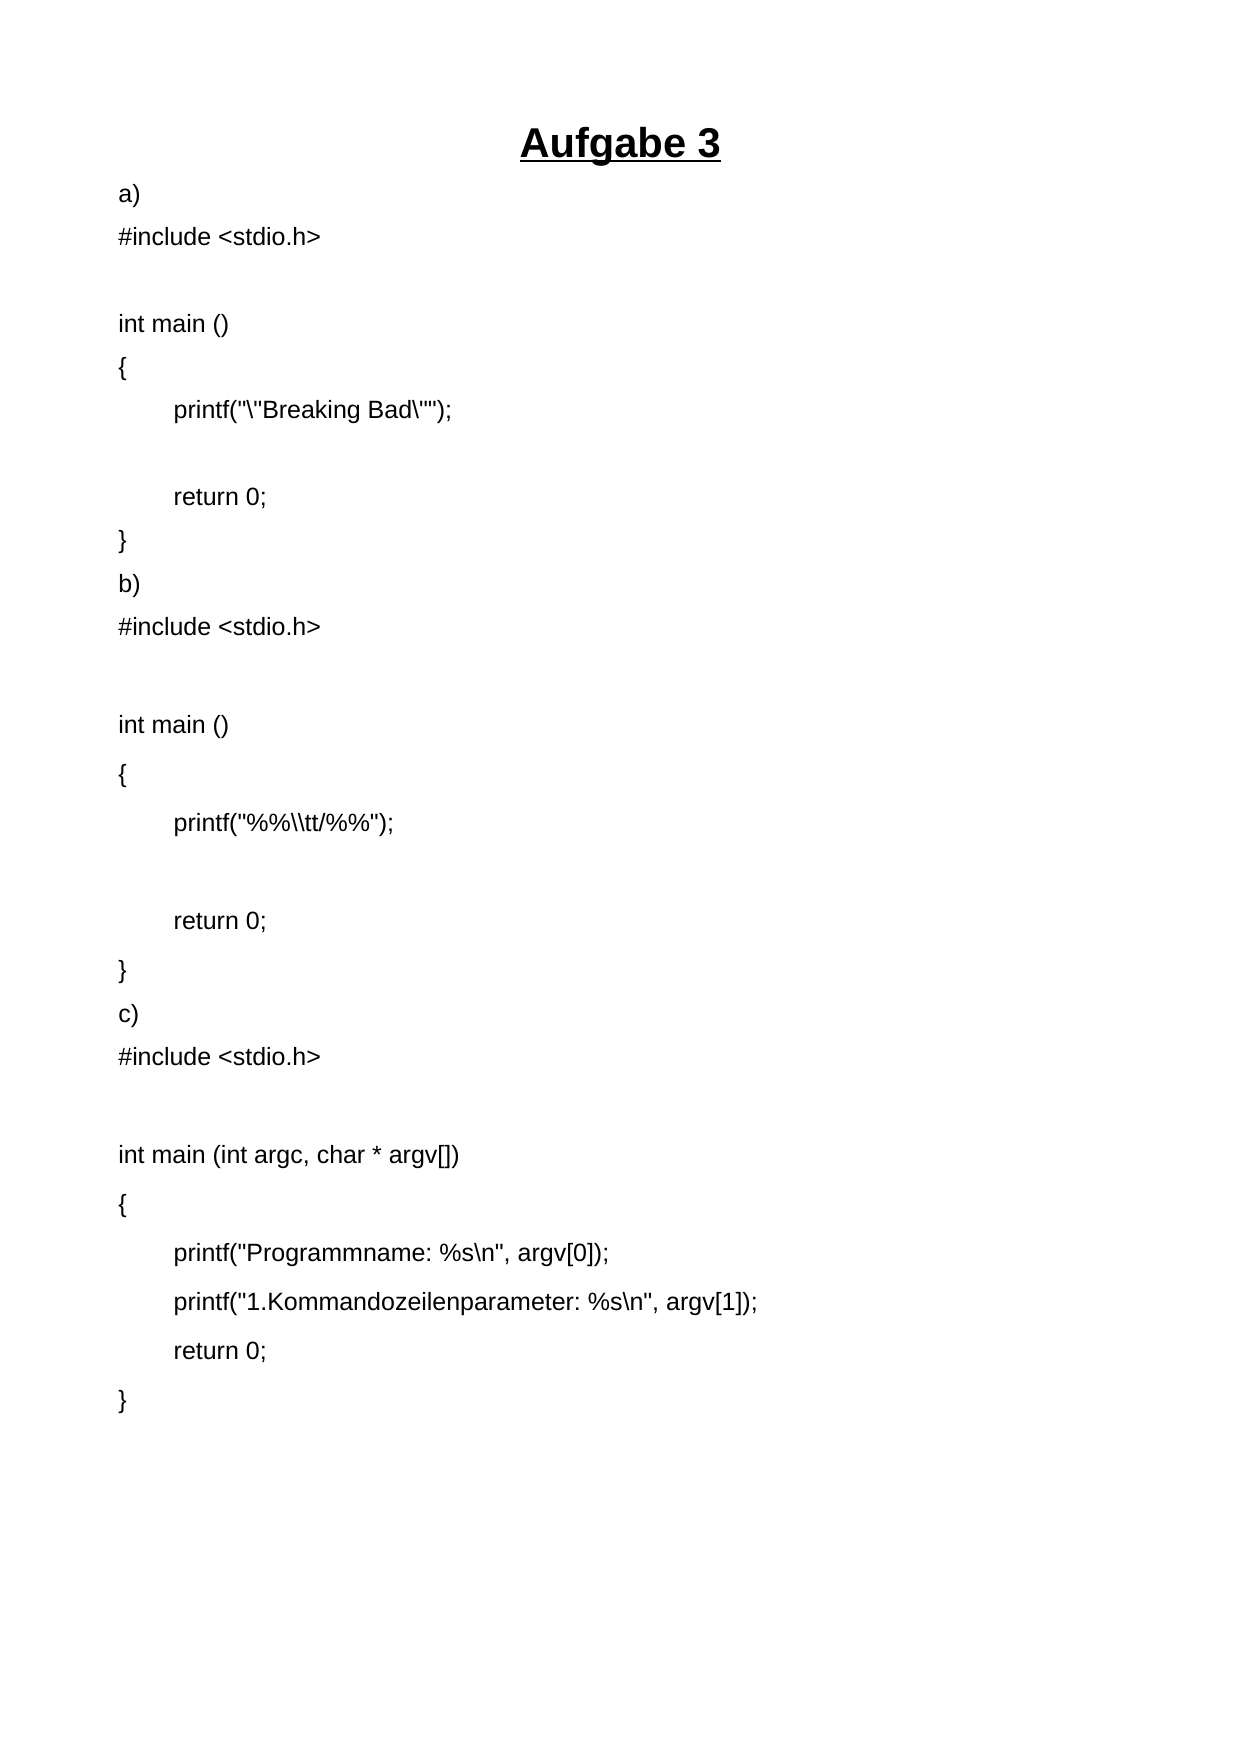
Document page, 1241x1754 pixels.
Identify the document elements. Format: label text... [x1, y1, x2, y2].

text #include <stdio.h> [118, 222, 1122, 251]
text } [118, 955, 1122, 984]
text printf("%%\\tt/%%"); [118, 808, 1122, 837]
text c) [118, 999, 1122, 1027]
text { [118, 352, 1122, 381]
text a) [118, 178, 1122, 207]
text } [118, 525, 1122, 554]
text } [118, 1385, 1122, 1414]
text return 0; [118, 1336, 1122, 1365]
text return 0; [118, 482, 1122, 511]
text printf("1.Kommandozeilenparameter: %s\n", argv[1]); [118, 1287, 1122, 1316]
text return 0; [118, 906, 1122, 935]
text Aufgabe 3 [118, 118, 1122, 166]
text { [118, 759, 1122, 788]
text int main () [118, 710, 1122, 739]
text int main (int argc, char * argv[]) [118, 1140, 1122, 1169]
text printf("Programmname: %s\n", argv[0]); [118, 1238, 1122, 1267]
text #include <stdio.h> [118, 612, 1122, 641]
text { [118, 1189, 1122, 1218]
text b) [118, 568, 1122, 597]
text #include <stdio.h> [118, 1042, 1122, 1071]
text int main () [118, 308, 1122, 337]
text printf("\"Breaking Bad\""); [118, 395, 1122, 424]
